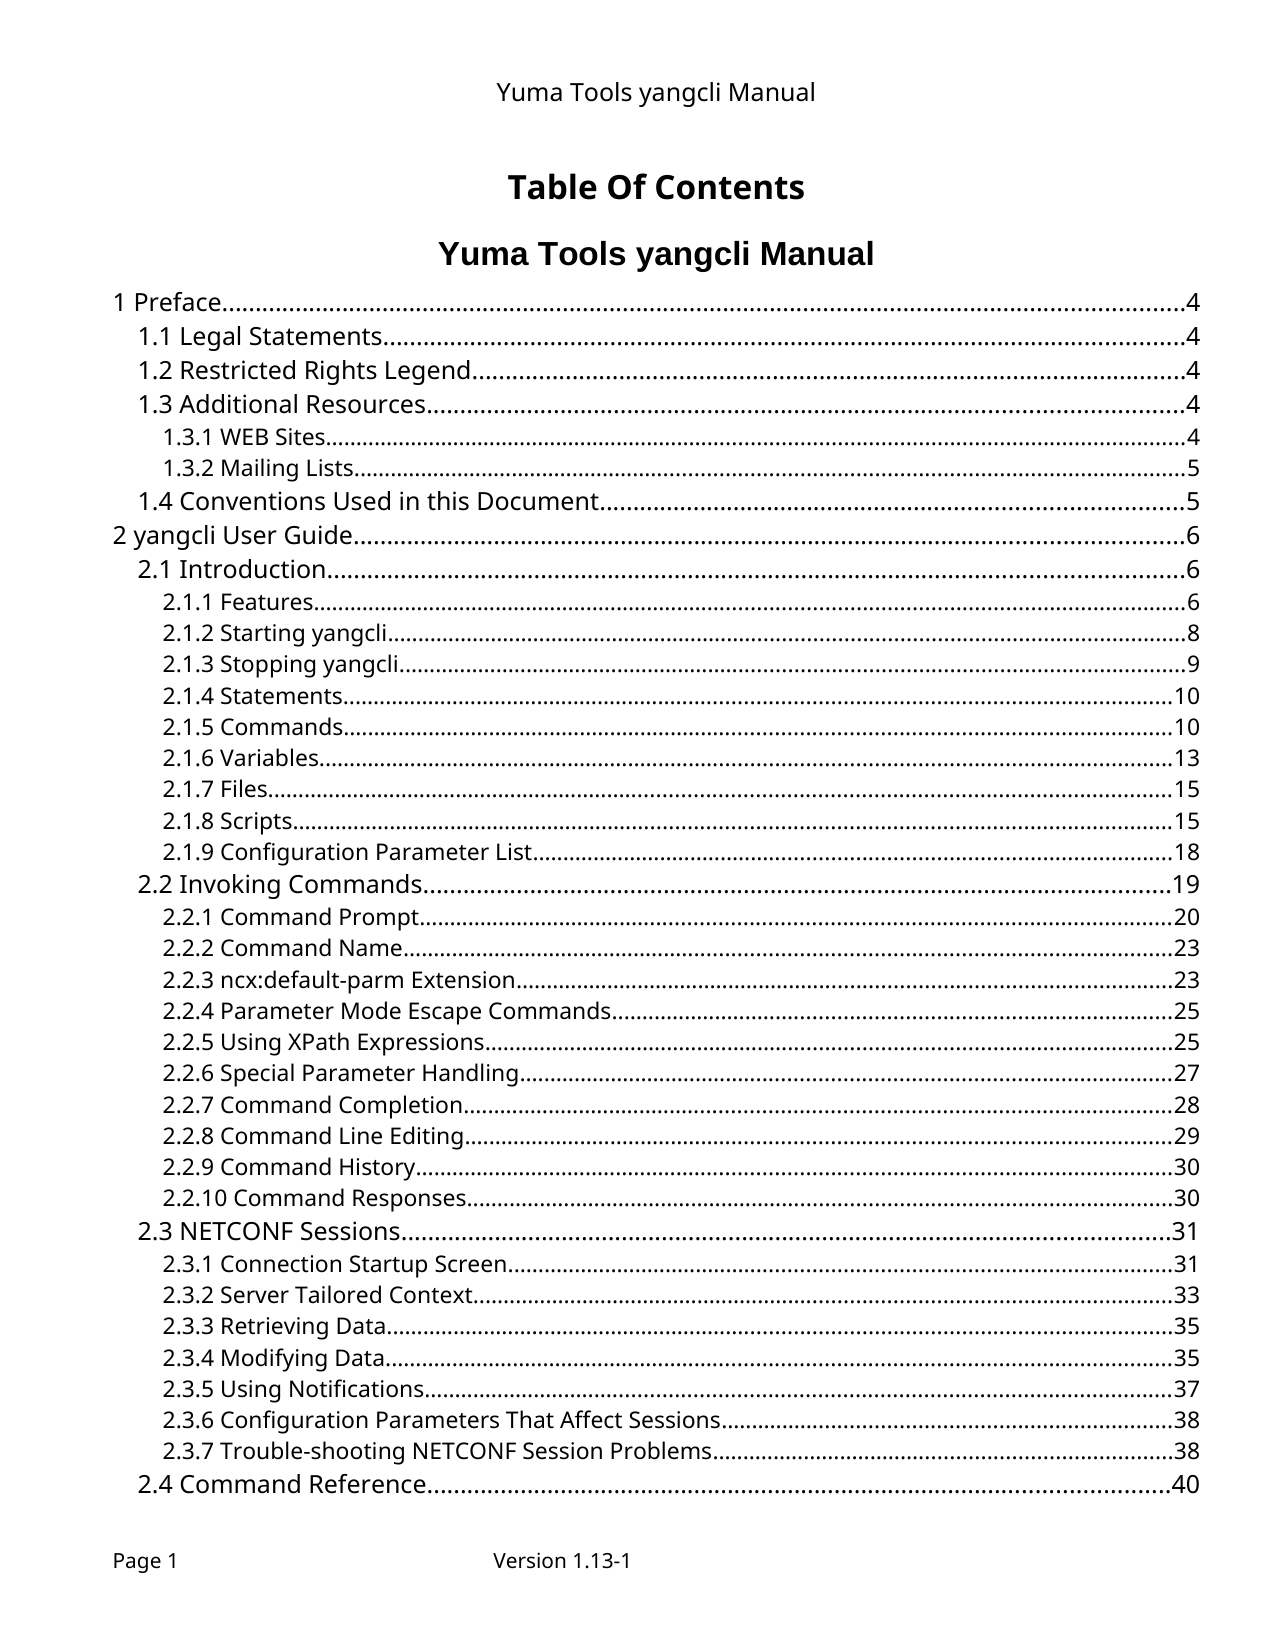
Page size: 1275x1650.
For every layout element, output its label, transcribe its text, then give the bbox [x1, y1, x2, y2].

text 2.1 Introduction 6 [137, 552, 1200, 586]
subtitle Yuma Tools yangcli Manual [112, 234, 1200, 272]
text 2.1.7 Files 15 [162, 773, 1200, 804]
text 2.2 Invoking Commands 19 [137, 867, 1200, 901]
text 2.2.9 Command History 30 [162, 1151, 1200, 1182]
text 2.3.6 Configuration Parameters That Affect Sessions 38 [162, 1404, 1200, 1435]
text 2.3.3 Retrieving Data 35 [162, 1310, 1200, 1341]
text 2.1.1 Features 6 [162, 586, 1200, 617]
text 2.1.8 Scripts 15 [162, 804, 1200, 836]
text 1.3.1 WEB Sites 4 [162, 421, 1200, 452]
text 2.2.5 Using XPath Expressions 25 [162, 1026, 1200, 1057]
text 2.3.4 Modifying Data 35 [162, 1341, 1200, 1373]
text 2.3.2 Server Tailored Context 33 [162, 1279, 1200, 1310]
text 2.2.3 ncx:default-parm Extension 23 [162, 964, 1200, 995]
text 2.1.2 Starting yangcli 8 [162, 617, 1200, 648]
text 2.4 Command Reference 40 [137, 1466, 1200, 1501]
text 2.2.1 Command Prompt 20 [162, 901, 1200, 932]
text 1.4 Conventions Used in this Document 5 [137, 484, 1200, 518]
text 1.3 Additional Resources 4 [137, 387, 1200, 421]
text 1.3.2 Mailing Lists 5 [162, 452, 1200, 484]
text 2.1.9 Configuration Parameter List 18 [162, 836, 1200, 867]
text 2.2.10 Command Responses 30 [162, 1182, 1200, 1214]
text 2.3.7 Trouble-shooting NETCONF Session Problems 38 [162, 1435, 1200, 1466]
text 2.3 NETCONF Sessions 31 [137, 1214, 1200, 1248]
text 2 yangcli User Guide 6 [112, 518, 1200, 552]
text 2.1.3 Stopping yangcli 9 [162, 648, 1200, 679]
text 2.1.5 Commands 10 [162, 711, 1200, 742]
text 2.2.2 Command Name 23 [162, 932, 1200, 964]
text 1 Preface 4 [112, 285, 1200, 319]
text 2.3.1 Connection Startup Screen 31 [162, 1248, 1200, 1279]
text 2.2.7 Command Completion 28 [162, 1089, 1200, 1120]
text 2.3.5 Using Notifications 37 [162, 1373, 1200, 1404]
text 2.2.4 Parameter Mode Escape Commands 25 [162, 995, 1200, 1026]
text 2.2.6 Special Parameter Handling 27 [162, 1057, 1200, 1089]
text 1.2 Restricted Rights Legend 4 [137, 353, 1200, 387]
text 2.1.6 Variables 13 [162, 742, 1200, 773]
text 2.1.4 Statements 10 [162, 679, 1200, 711]
text 2.2.8 Command Line Editing 29 [162, 1120, 1200, 1151]
title Table Of Contents [112, 163, 1200, 209]
text 1.1 Legal Statements 4 [137, 319, 1200, 353]
